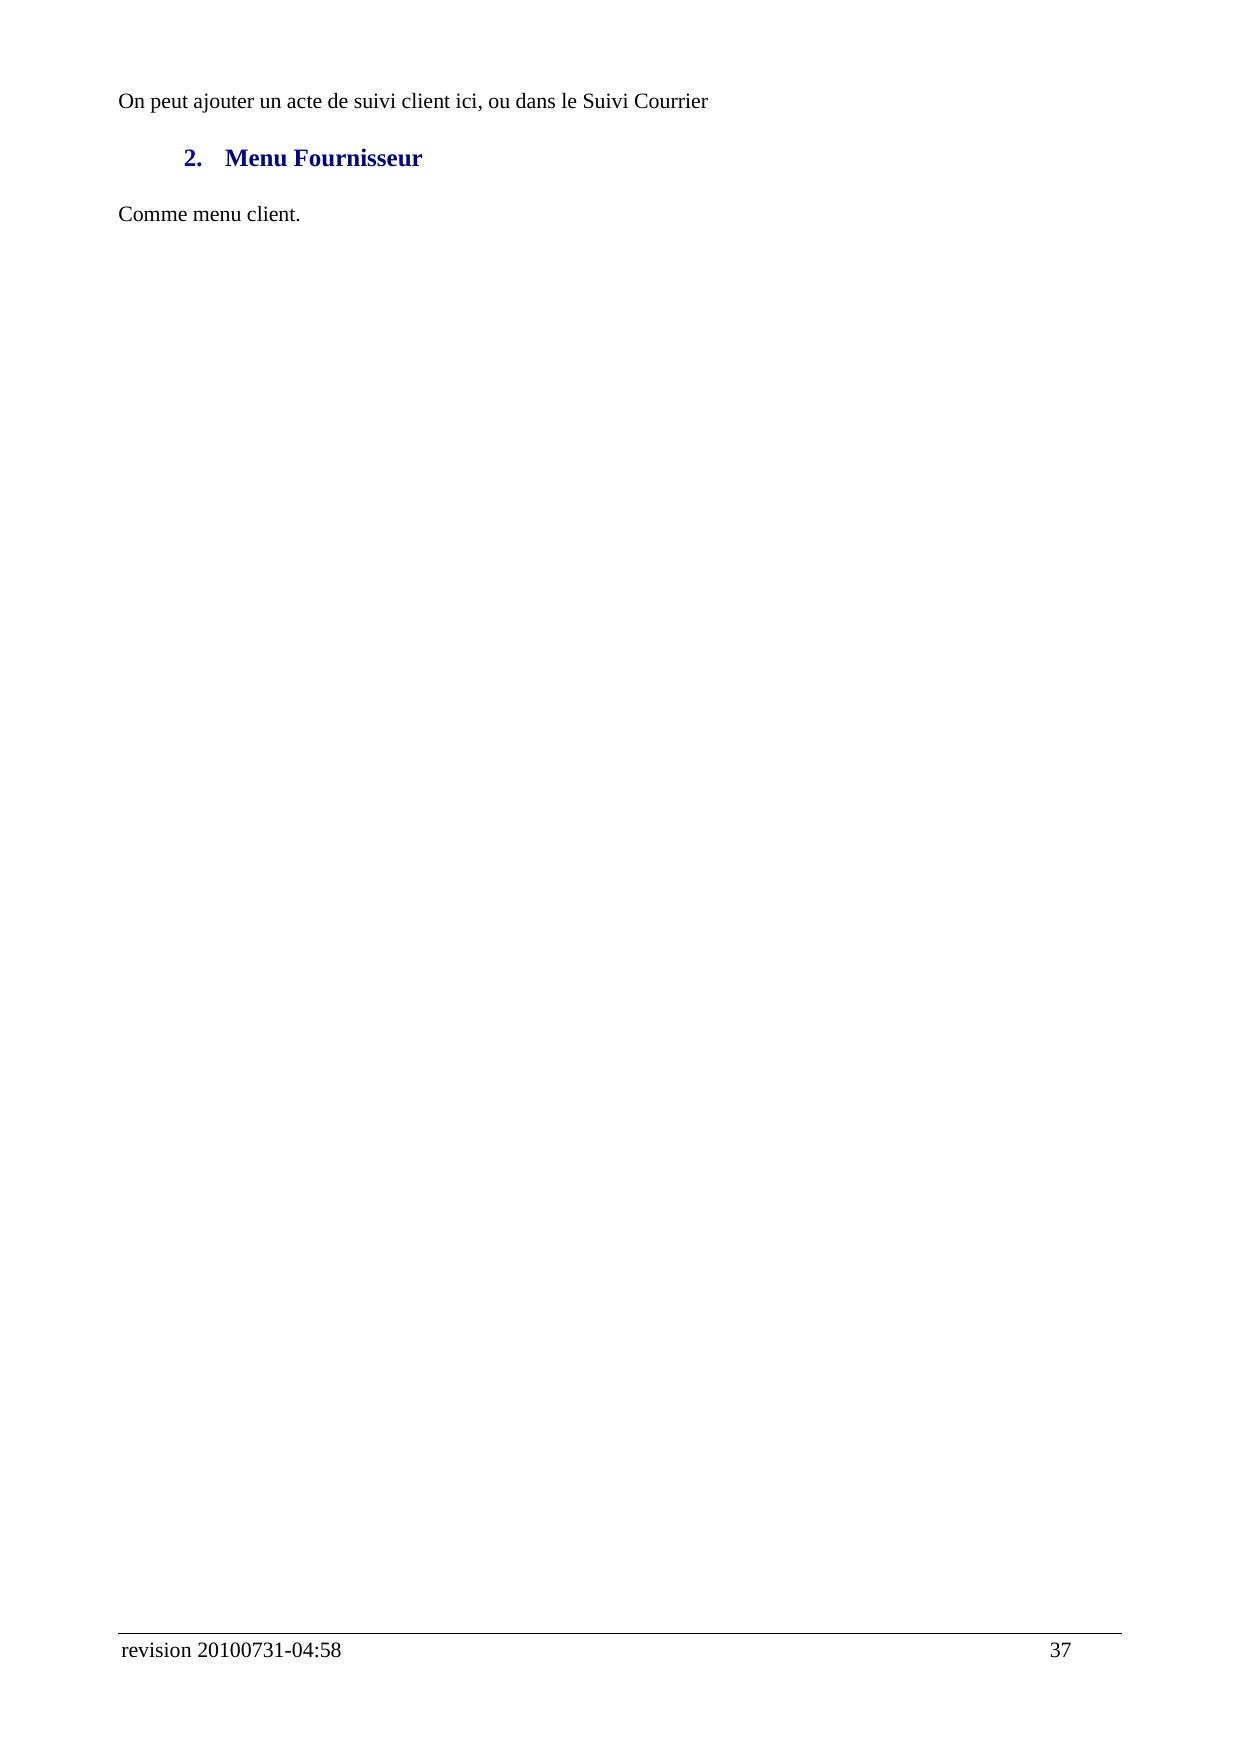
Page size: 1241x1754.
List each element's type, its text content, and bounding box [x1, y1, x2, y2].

text On peut ajouter un acte de suivi client ici, ou dans le Suivi Courrier [118, 88, 1122, 114]
text Comme menu client. [118, 201, 1122, 227]
subtitle Menu Fournisseur [177, 143, 1122, 172]
